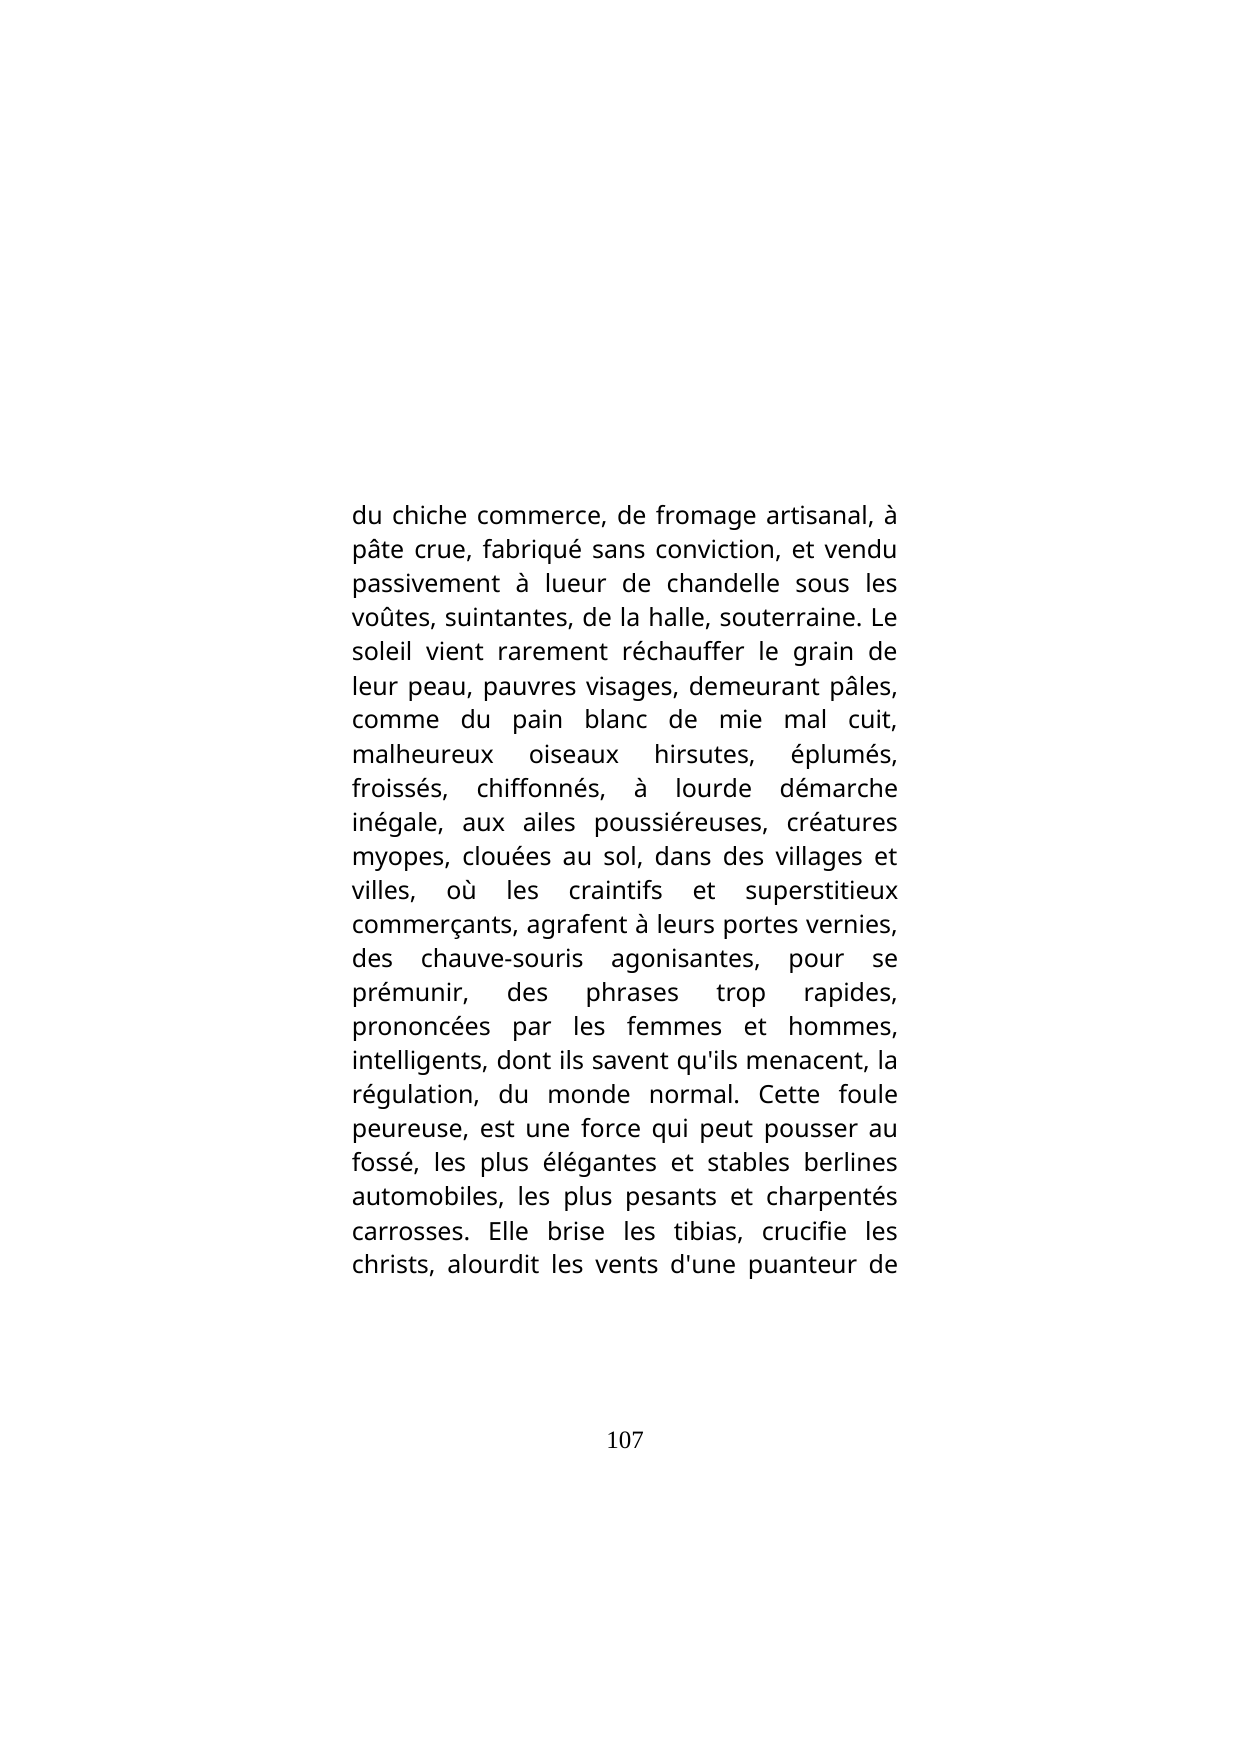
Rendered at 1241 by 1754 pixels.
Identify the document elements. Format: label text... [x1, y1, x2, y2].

text du chiche commerce, de fromage artisanal, à pâte crue, fabriqué sans conviction, et vendu passivement à lueur de chandelle sous les voûtes, suintantes, de la halle, souterraine. Le soleil vient rarement réchauffer le grain de leur peau, pauvres visages, demeurant pâles, comme du pain blanc de mie mal cuit, malheureux oiseaux hirsutes, éplumés, froissés, chiffonnés, à lourde démarche inégale, aux ailes poussiéreuses, créatures myopes, clouées au sol, dans des villages et villes, où les craintifs et superstitieux commerçants, agrafent à leurs portes vernies, des chauve-souris agonisantes, pour se prémunir, des phrases trop rapides, prononcées par les femmes et hommes, intelligents, dont ils savent qu'ils menacent, la régulation, du monde normal. Cette foule peureuse, est une force qui peut pousser au fossé, les plus élégantes et stables berlines automobiles, les plus pesants et charpentés carrosses. Elle brise les tibias, crucifie les christs, alourdit les vents d'une puanteur de [352, 498, 898, 1281]
